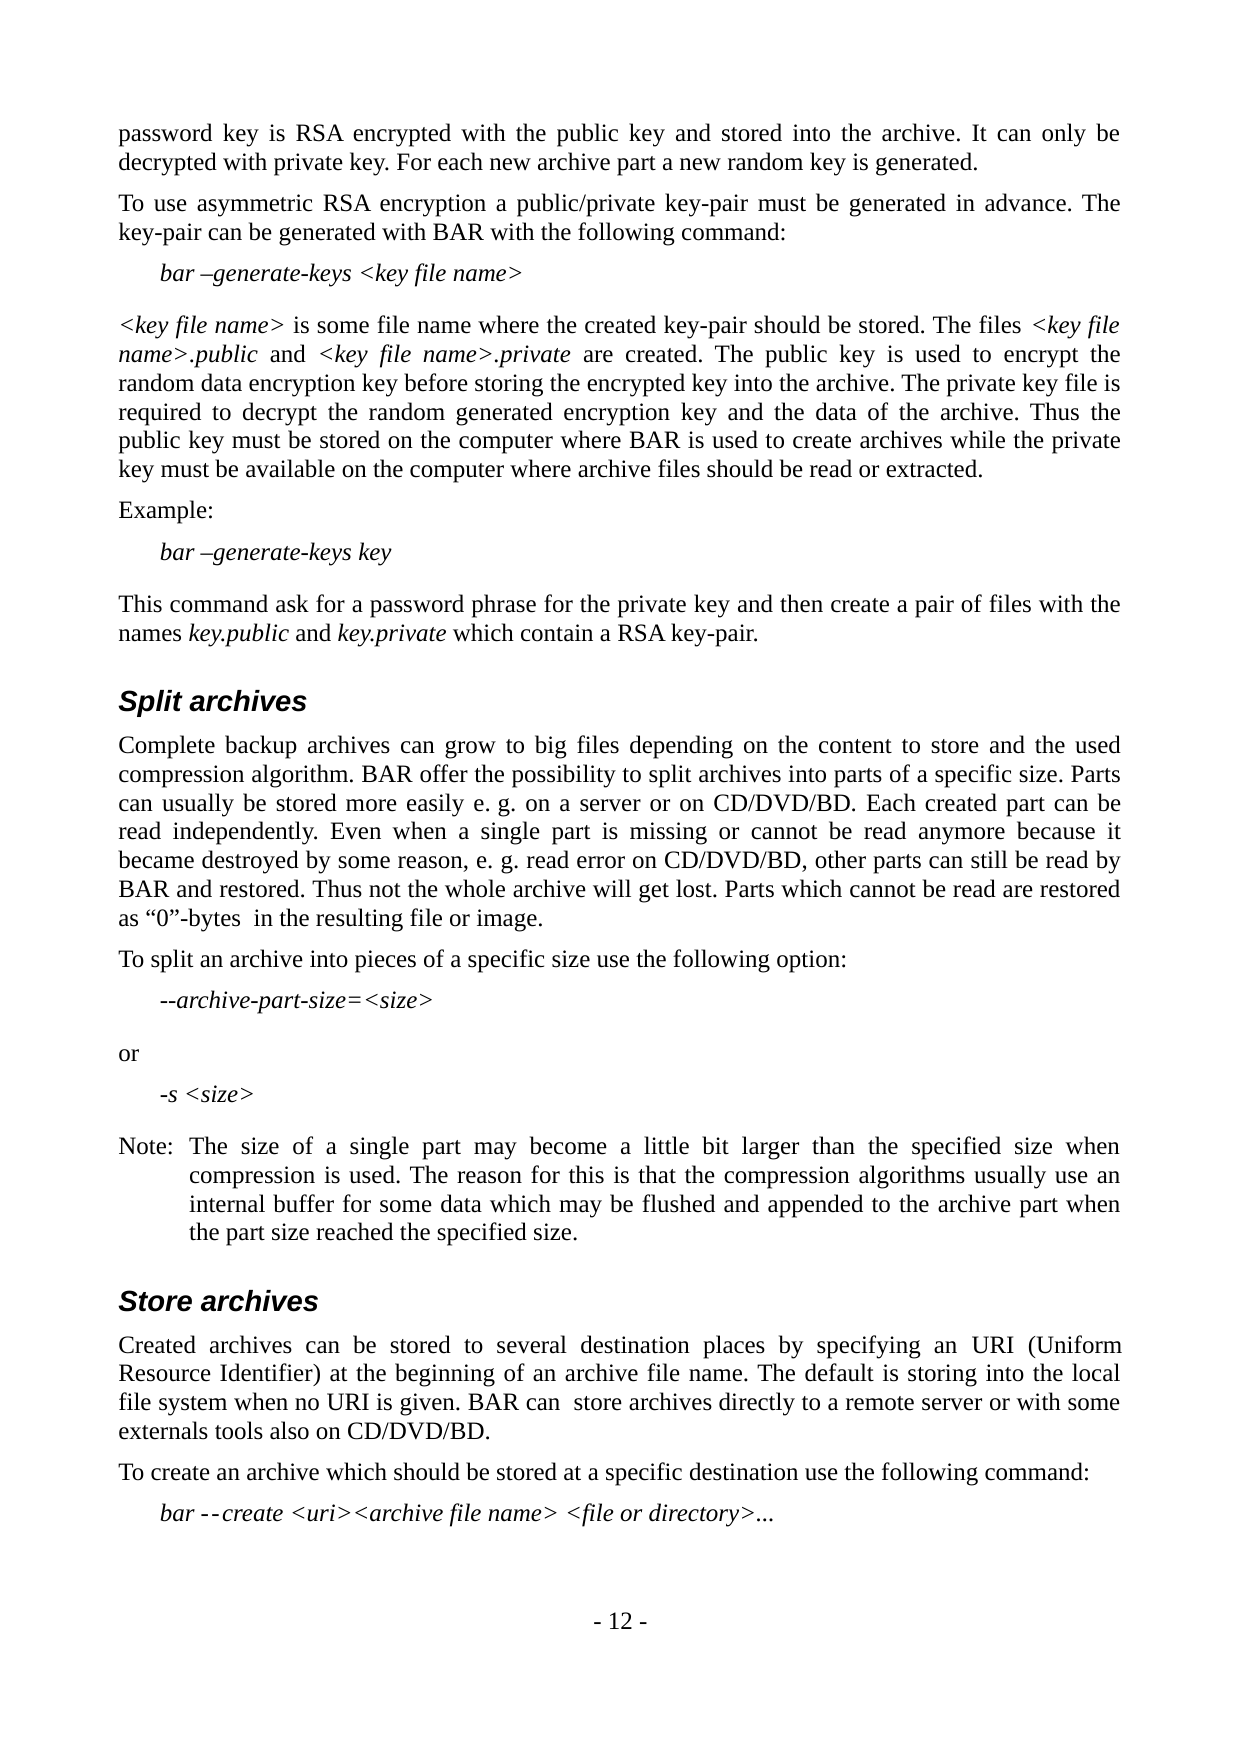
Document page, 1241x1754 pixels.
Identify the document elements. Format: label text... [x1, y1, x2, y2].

text Example: [118, 496, 1122, 524]
text or [118, 1038, 1122, 1066]
text This command ask for a password phrase for the private key and then create a pair of files with the names key.public and key.private which contain a RSA key-pair. [118, 589, 1122, 647]
text To split an archive into pieces of a specific size use the following option: [118, 944, 1122, 973]
text Complete backup archives can grow to big files depending on the content to store and the used compression algorithm. BAR offer the possibility to split archives into parts of a specific size. Parts can usually be stored more easily e. g. on a server or on CD/DVD/BD. Each created part can be read independently. Even when a single part is missing or cannot be read anymore because it became destroyed by some reason, e. g. read error on CD/DVD/BD, other parts can still be read by BAR and restored. Thus not the whole archive will get lost. Parts which cannot be read are restored as “0”-bytes in the resulting file or image. [118, 730, 1122, 931]
text To use asymmetric RSA encryption a public/private key-pair must be generated in advance. The key-pair can be generated with BAR with the following command: [118, 188, 1122, 246]
text --archive-part-size=<size> [159, 985, 1122, 1014]
subtitle Split archives [118, 684, 1122, 718]
text bar –generate-keys key [159, 537, 1122, 566]
text bar ‑‑create <uri><archive file name> <file or directory>... [159, 1498, 1122, 1527]
text password key is RSA encrypted with the public key and stored into the archive. It can only be decrypted with private key. For each new archive part a new random key is generated. [118, 118, 1122, 176]
text Created archives can be stored to several destination places by specifying an URI (Uniform Resource Identifier) at the beginning of an archive file name. The default is storing into the local file system when no URI is given. BAR can store archives directly to a remote server or with some externals tools also on CD/DVD/BD. [118, 1330, 1122, 1445]
text bar –generate-keys <key file name> [159, 258, 1122, 287]
text -s <size> [159, 1079, 1122, 1108]
text Note: The size of a single part may become a little bit larger than the specified size when compression is used. The reason for this is that the compression algorithms usually use an internal buffer for some data which may be flushed and appended to the archive part when the part size reached the specified size. [118, 1131, 1122, 1246]
text To create an archive which should be stored at a specific destination use the following command: [118, 1457, 1122, 1486]
subtitle Store archives [118, 1284, 1122, 1317]
text <key file name> is some file name where the created key-pair should be stored. The files <key file name>.public and <key file name>.private are created. The public key is used to encrypt the random data encryption key before storing the encrypted key into the archive. The private key file is required to decrypt the random generated encryption key and the data of the archive. Thus the public key must be stored on the computer where BAR is used to create archives while the private key must be available on the computer where archive files should be read or extracted. [118, 311, 1122, 483]
